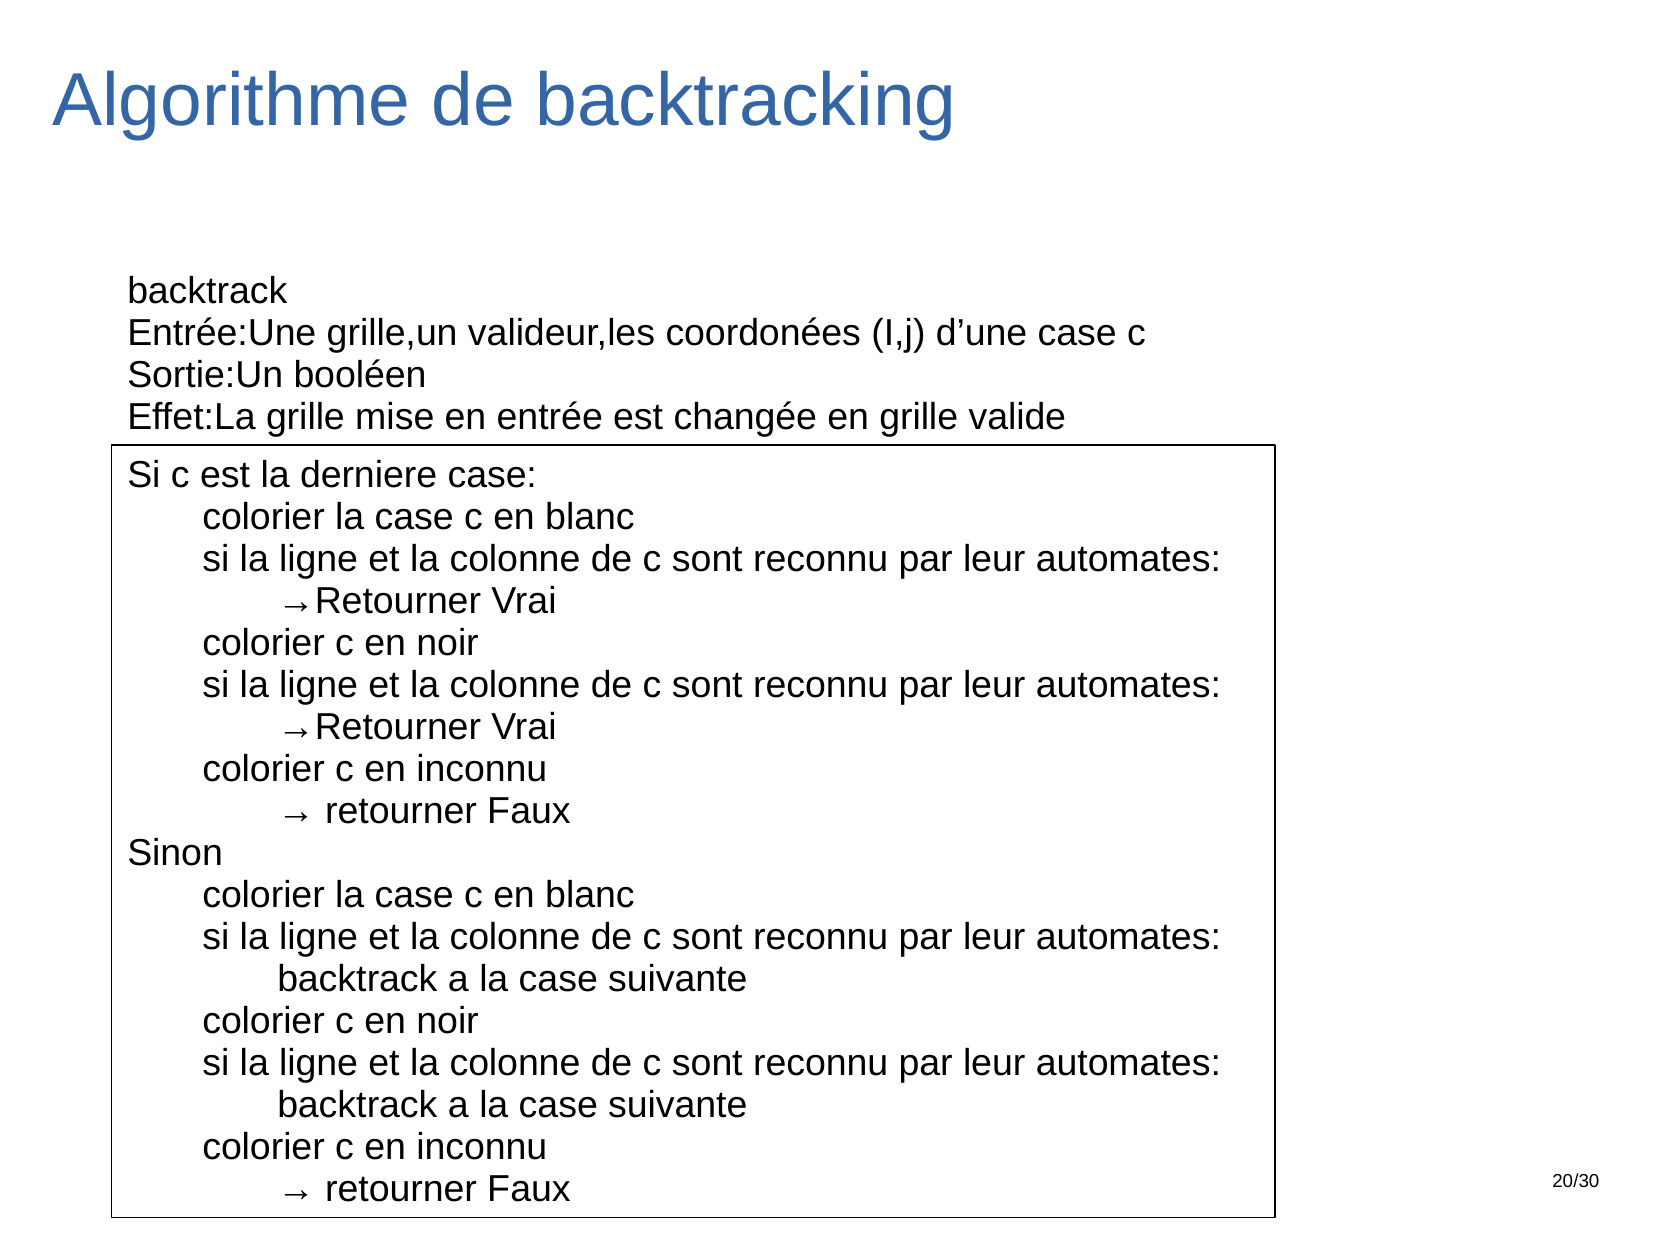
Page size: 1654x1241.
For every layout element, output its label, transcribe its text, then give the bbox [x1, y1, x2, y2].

text_box Si c est la derniere case: colorier la case c en blanc si la ligne et la colonne de c sont reconnu par leur automates: →Retourner Vrai colorier c en noir si la ligne et la colonne de c sont reconnu par leur automates: →Retourner Vrai colorier c en inconnu → retourner Faux Sinon colorier la case c en blanc si la ligne et la colonne de c sont reconnu par leur automates: backtrack a la case suivante colorier c en noir si la ligne et la colonne de c sont reconnu par leur automates: backtrack a la case suivante colorier c en inconnu → retourner Faux [111, 445, 1276, 1218]
text_box 20/30 [1537, 1162, 1614, 1199]
text_box backtrack Entrée:Une grille,un valideur,les coordonées (I,j) d’une case c Sortie:Un booléen Effet:La grille mise en entrée est changée en grille valide [112, 262, 1174, 444]
text_box Algorithme de backtracking [37, 50, 976, 151]
